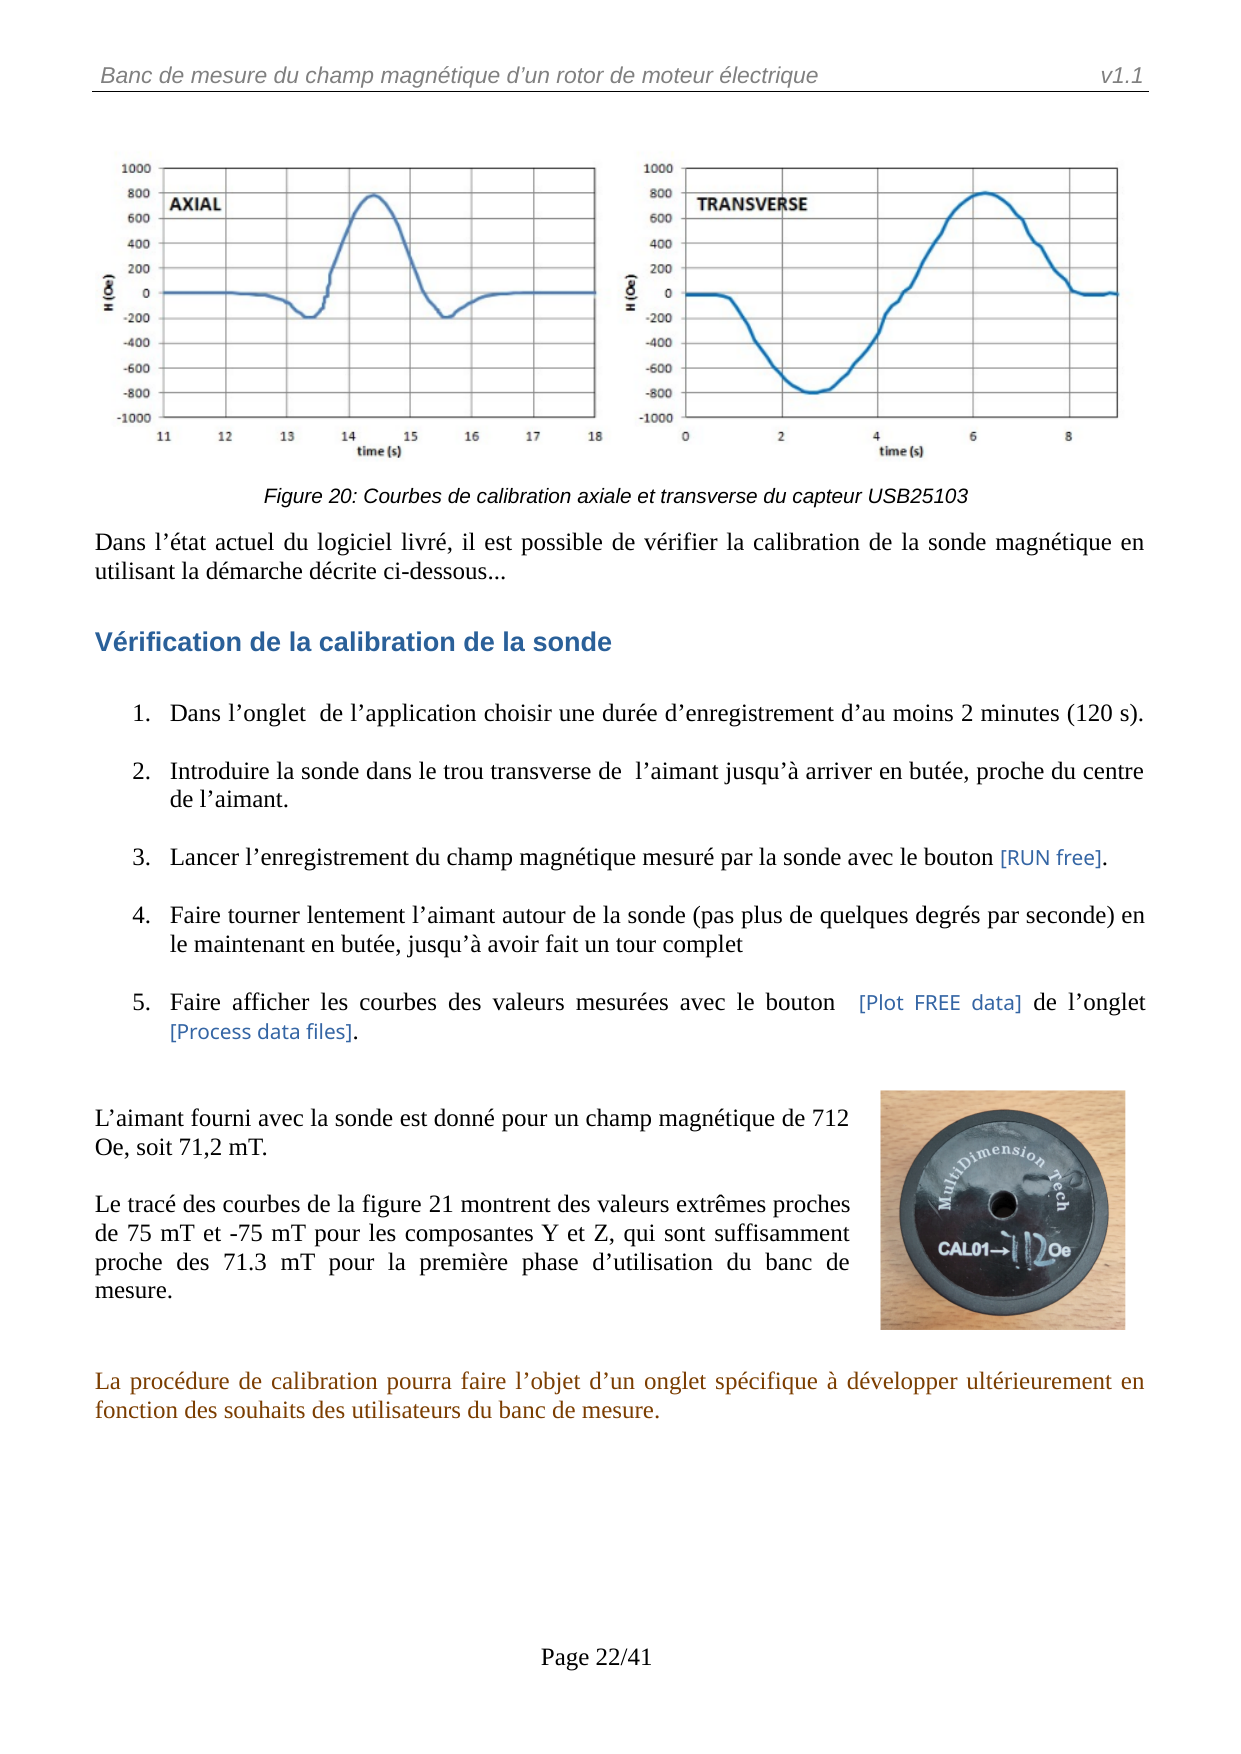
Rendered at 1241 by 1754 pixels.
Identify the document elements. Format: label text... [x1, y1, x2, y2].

text L’aimant fourni avec la sonde est donné pour un champ magnétique de 712 Oe, soit 71,2 mT. [94, 1103, 851, 1161]
list Dans l’onglet de l’application choisir une durée d’enregistrement d’au moins 2 minutes (120 s). [132, 698, 1146, 756]
text La procédure de calibration pourra faire l’objet d’un onglet spécifique à développer ultérieurement en fonction des souhaits des utilisateurs du banc de mesure. [94, 1366, 1146, 1424]
list Lancer l’enregistrement du champ magnétique mesuré par la sonde avec le bouton [RUN free]. [132, 842, 1146, 872]
list Faire tourner lentement l’aimant autour de la sonde (pas plus de quelques degrés par seconde) en le maintenant en butée, jusqu’à avoir fait un tour complet [132, 900, 1146, 987]
subtitle Vérification de la calibration de la sonde [94, 626, 1146, 657]
list Introduire la sonde dans le trou transverse de l’aimant jusqu’à arriver en butée, proche du centre de l’aimant. [132, 756, 1146, 813]
picture [881, 1091, 1125, 1330]
picture [94, 133, 1140, 472]
list Faire afficher les courbes des valeurs mesurées avec le bouton [Plot FREE data] de l’onglet [Process data files]. [132, 987, 1146, 1046]
text Figure 20: Courbes de calibration axiale et transverse du capteur USB25103 [94, 472, 1140, 508]
text Dans l’état actuel du logiciel livré, il est possible de vérifier la calibration de la sonde magnétique en utilisant la démarche décrite ci-dessous... [94, 527, 1146, 584]
text Le tracé des courbes de la figure 21 montrent des valeurs extrêmes proches de 75 mT et -75 mT pour les composantes Y et Z, qui sont suffisamment proche des 71.3 mT pour la première phase d’utilisation du banc de mesure. [94, 1189, 851, 1304]
